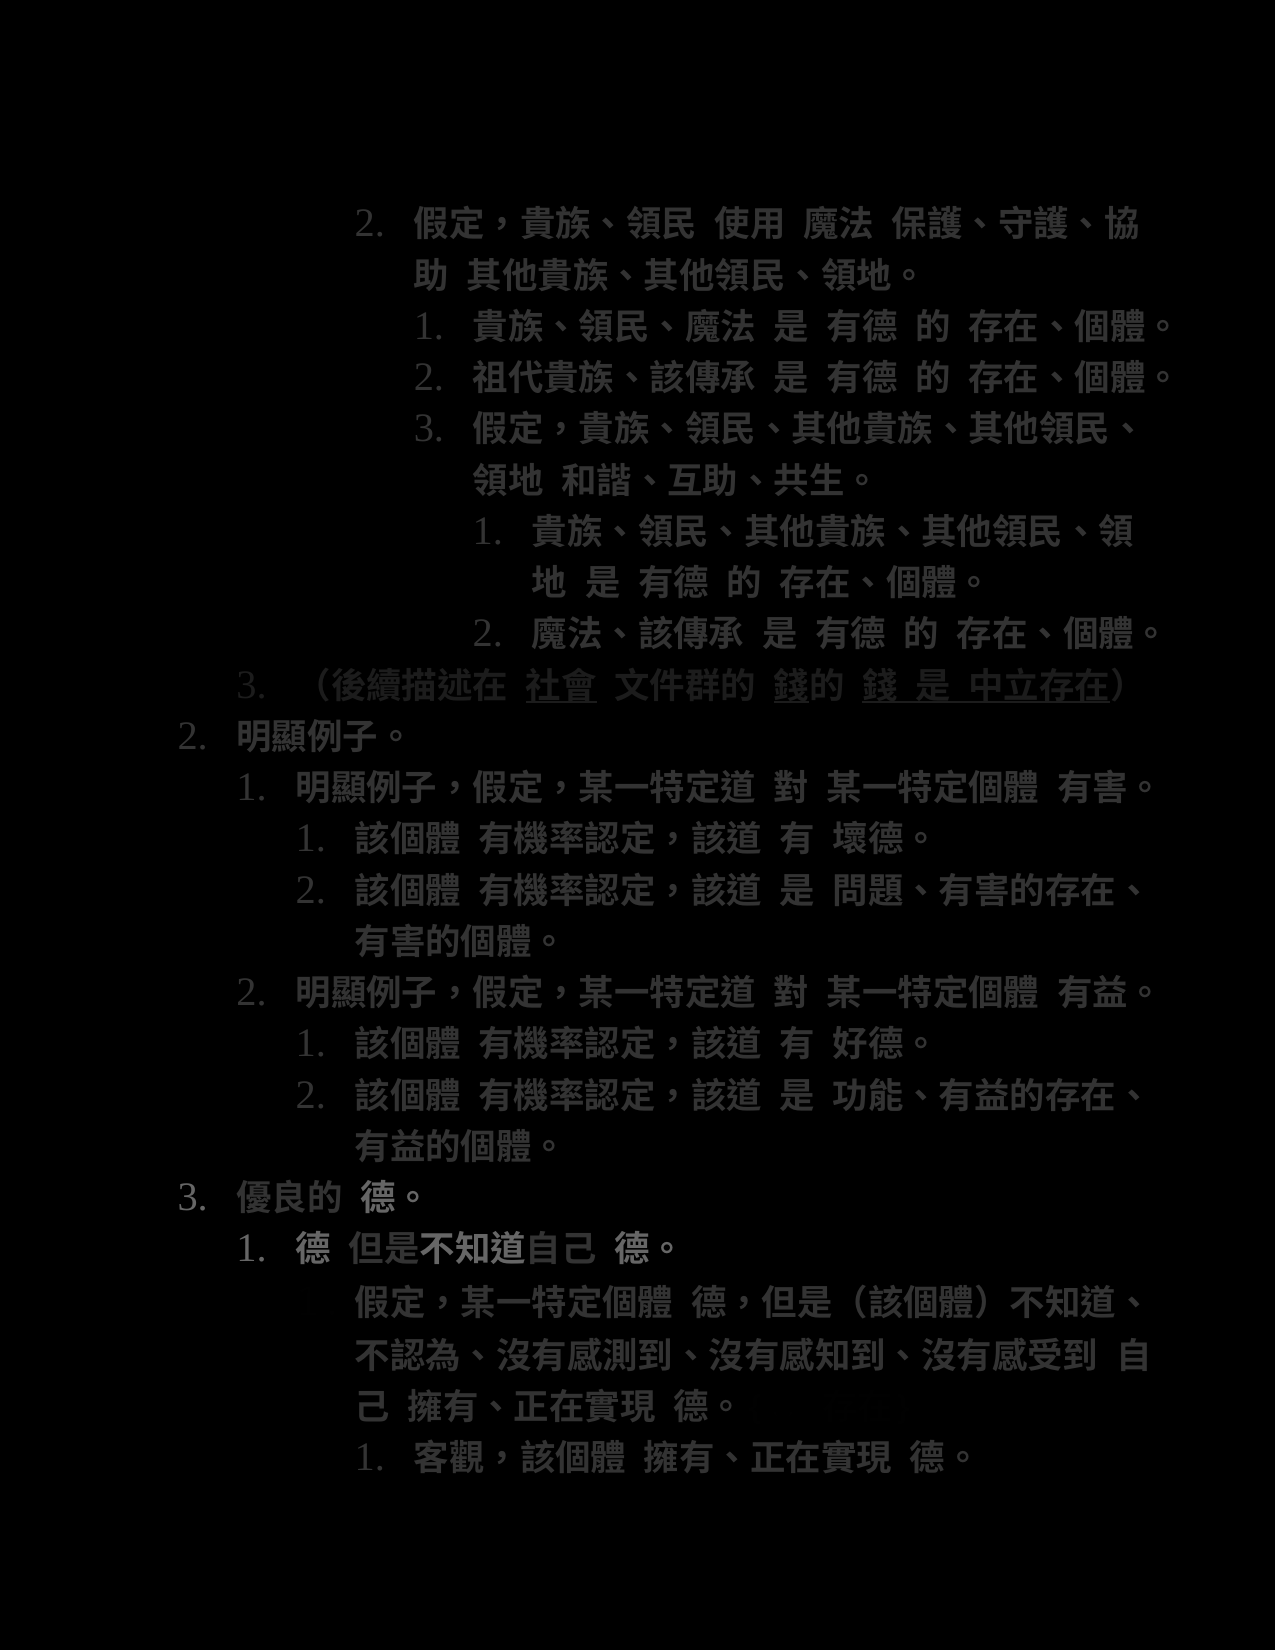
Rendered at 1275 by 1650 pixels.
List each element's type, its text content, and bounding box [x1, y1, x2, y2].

list 假定，某一特定個體 德，但是（該個體）不知道、不認為、沒有感測到、沒有感知到、沒有感受到 自己 擁有、正在實現 德。{↔ 存在} [295, 1272, 1157, 1430]
list 該個體 有機率認定，該道 是 功能、有益的存在、有益的個體。 [295, 1067, 1157, 1169]
list 優良的 德。 [177, 1169, 1157, 1221]
list （後續描述在 社會 文件群的 錢的 錢 是 中立存在） [236, 657, 1157, 708]
list 假定，貴族、領民 使用 魔法 保護、守護、協助 其他貴族、其他領民、領地。 [354, 196, 1157, 298]
list 該個體 有機率認定，該道 有 壞德。 [295, 811, 1157, 862]
list 明顯例子，假定，某一特定道 對 某一特定個體 有害。 [236, 759, 1157, 811]
list 明顯例子，假定，某一特定道 對 某一特定個體 有益。 [236, 964, 1157, 1016]
list 客觀，該個體 擁有、正在實現 德。 [354, 1430, 1157, 1481]
list 該個體 有機率認定，該道 有 好德。 [295, 1016, 1157, 1067]
list 祖代貴族、該傳承 是 有德 的 存在、個體。 [413, 349, 1157, 401]
list 該個體 有機率認定，該道 是 問題、有害的存在、有害的個體。 [295, 862, 1157, 964]
list 假定，貴族、領民、其他貴族、其他領民、領地 和諧、互助、共生。 [413, 401, 1157, 503]
list 貴族、領民、魔法 是 有德 的 存在、個體。 [413, 298, 1157, 349]
list 魔法、該傳承 是 有德 的 存在、個體。 [472, 606, 1157, 657]
list 貴族、領民、其他貴族、其他領民、領地 是 有德 的 存在、個體。 [472, 503, 1157, 606]
list 德 但是不知道自己 德。 [236, 1221, 1157, 1272]
list 明顯例子。 [177, 708, 1157, 759]
